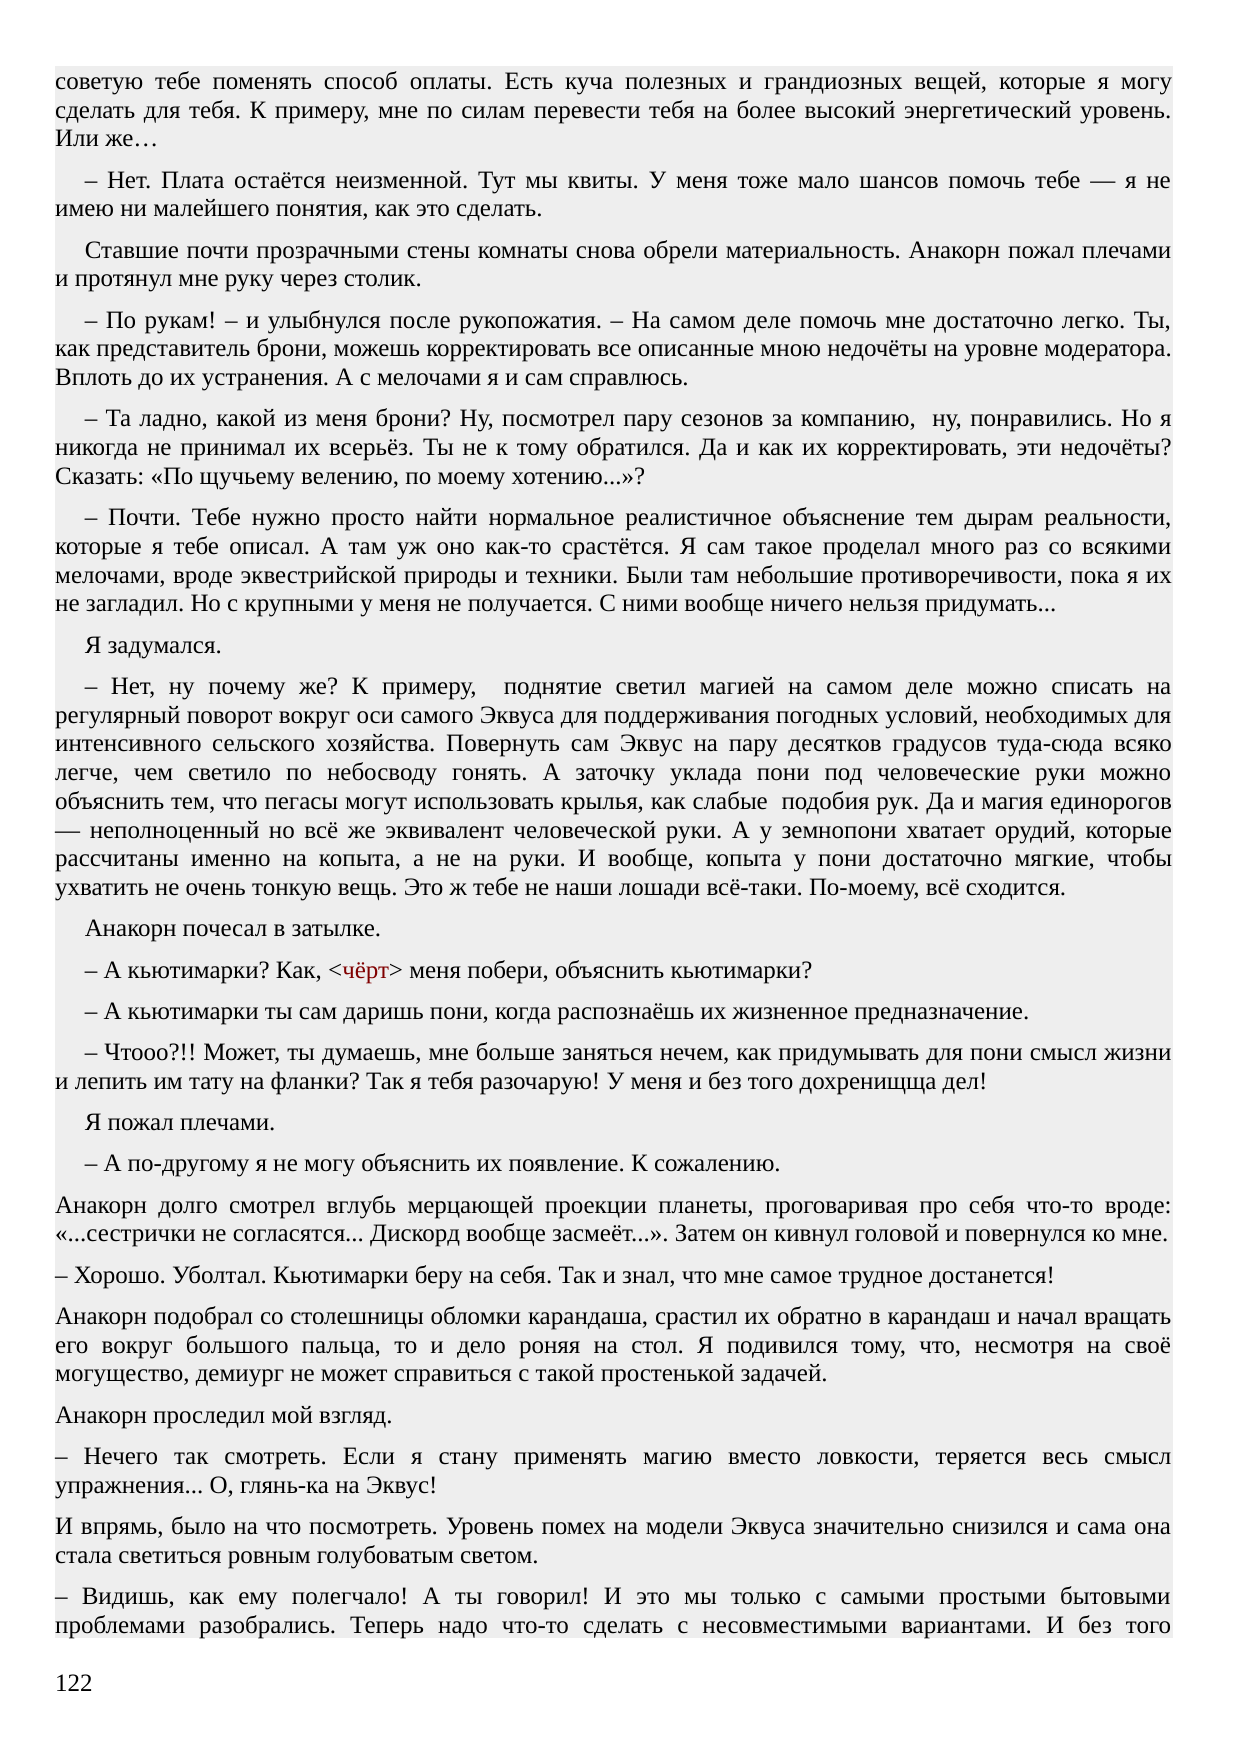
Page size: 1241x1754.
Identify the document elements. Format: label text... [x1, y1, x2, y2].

text – Почти. Тебе нужно просто найти нормальное реалистичное объяснение тем дырам реальности, которые я тебе описал. А там уж оно как-то срастётся. Я сам такое проделал много раз со всякими мелочами, вроде эквестрийской природы и техники. Были там небольшие противоречивости, пока я их не загладил. Но с крупными у меня не получается. С ними вообще ничего нельзя придумать... [55, 502, 1173, 617]
text – Та ладно, какой из меня брони? Ну, посмотрел пару сезонов за компанию, ну, понравились. Но я никогда не принимал их всерьёз. Ты не к тому обратился. Да и как их корректировать, эти недочёты? Сказать: «По щучьему велению, по моему хотению...»? [55, 403, 1173, 490]
text – По рукам! – и улыбнулся после рукопожатия. – На самом деле помочь мне достаточно легко. Ты, как представитель брони, можешь корректировать все описанные мною недочёты на уровне модератора. Вплоть до их устранения. А с мелочами я и сам справлюсь. [55, 305, 1173, 391]
text – Хорошо. Уболтал. Кьютимарки беру на себя. Так и знал, что мне самое трудное достанется! [55, 1260, 1173, 1288]
text – Нет. Плата остаётся неизменной. Тут мы квиты. У меня тоже мало шансов помочь тебе — я не имею ни малейшего понятия, как это сделать. [55, 165, 1173, 222]
text советую тебе поменять способ оплаты. Есть куча полезных и грандиозных вещей, которые я могу сделать для тебя. К примеру, мне по силам перевести тебя на более высокий энергетический уровень. Или же… [55, 66, 1173, 152]
text – Нечего так смотреть. Если я стану применять магию вместо ловкости, теряется весь смысл упражнения... О, глянь-ка на Эквус! [55, 1441, 1173, 1498]
text – А кьютимарки? Как, <чёрт> меня побери, объяснить кьютимарки? [55, 955, 1173, 983]
text – А по-другому я не могу объяснить их появление. К сожалению. [55, 1148, 1173, 1177]
text Я задумался. [55, 630, 1173, 658]
text Анакорн почесал в затылке. [55, 913, 1173, 942]
text И впрямь, было на что посмотреть. Уровень помех на модели Эквуса значительно снизился и сама она стала светиться ровным голубоватым светом. [55, 1511, 1173, 1568]
text Анакорн долго смотрел вглубь мерцающей проекции планеты, проговаривая про себя что-то вроде: «...сестрички не согласятся... Дискорд вообще засмеёт...». Затем он кивнул головой и повернулся ко мне. [55, 1190, 1173, 1247]
text Ставшие почти прозрачными стены комнаты снова обрели материальность. Анакорн пожал плечами и протянул мне руку через столик. [55, 235, 1173, 292]
text – Видишь, как ему полегчало! А ты говорил! И это мы только с самыми простыми бытовыми проблемами разобрались. Теперь надо что-то сделать с несовместимыми вариантами. И без того [55, 1581, 1173, 1638]
text – Чтооо?!! Может, ты думаешь, мне больше заняться нечем, как придумывать для пони смысл жизни и лепить им тату на фланки? Так я тебя разочарую! У меня и без того дохренищща дел! [55, 1037, 1173, 1095]
text Я пожал плечами. [55, 1107, 1173, 1136]
text – А кьютимарки ты сам даришь пони, когда распознаёшь их жизненное предназначение. [55, 996, 1173, 1025]
text Анакорн проследил мой взгляд. [55, 1400, 1173, 1428]
text Анакорн подобрал со столешницы обломки карандаша, срастил их обратно в карандаш и начал вращать его вокруг большого пальца, то и дело роняя на стол. Я подивился тому, что, несмотря на своё могущество, демиург не может справиться с такой простенькой задачей. [55, 1301, 1173, 1387]
text – Нет, ну почему же? К примеру, поднятие светил магией на самом деле можно списать на регулярный поворот вокруг оси самого Эквуса для поддерживания погодных условий, необходимых для интенсивного сельского хозяйства. Повернуть сам Эквус на пару десятков градусов туда-сюда всяко легче, чем светило по небосводу гонять. А заточку уклада пони под человеческие руки можно объяснить тем, что пегасы могут использовать крылья, как слабые подобия рук. Да и магия единорогов — неполноценный но всё же эквивалент человеческой руки. А у земнопони хватает орудий, которые рассчитаны именно на копыта, а не на руки. И вообще, копыта у пони достаточно мягкие, чтобы ухватить не очень тонкую вещь. Это ж тебе не наши лошади всё-таки. По-моему, всё сходится. [55, 671, 1173, 901]
